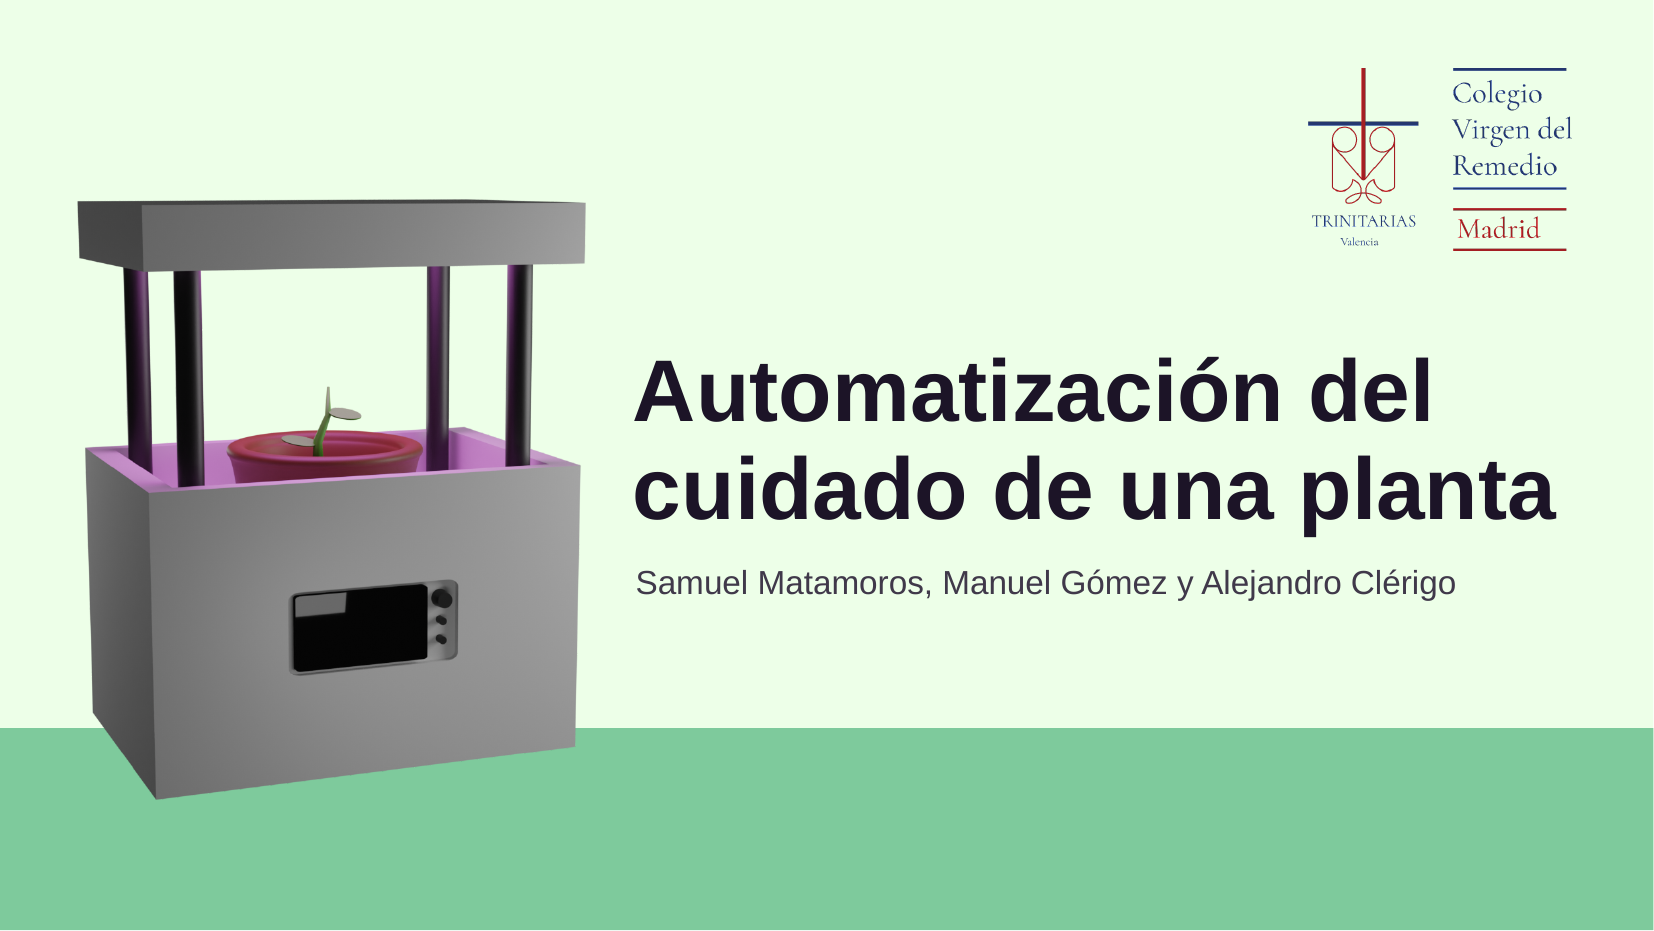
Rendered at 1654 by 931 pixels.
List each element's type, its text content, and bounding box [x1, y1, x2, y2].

picture [39, 133, 621, 848]
subtitle Automatización del cuidado de una planta [632, 311, 1608, 557]
text_box [0, 728, 1654, 931]
picture [1308, 68, 1572, 251]
text_box Samuel Matamoros, Manuel Gómez y Alejandro Clérigo [620, 557, 1654, 609]
